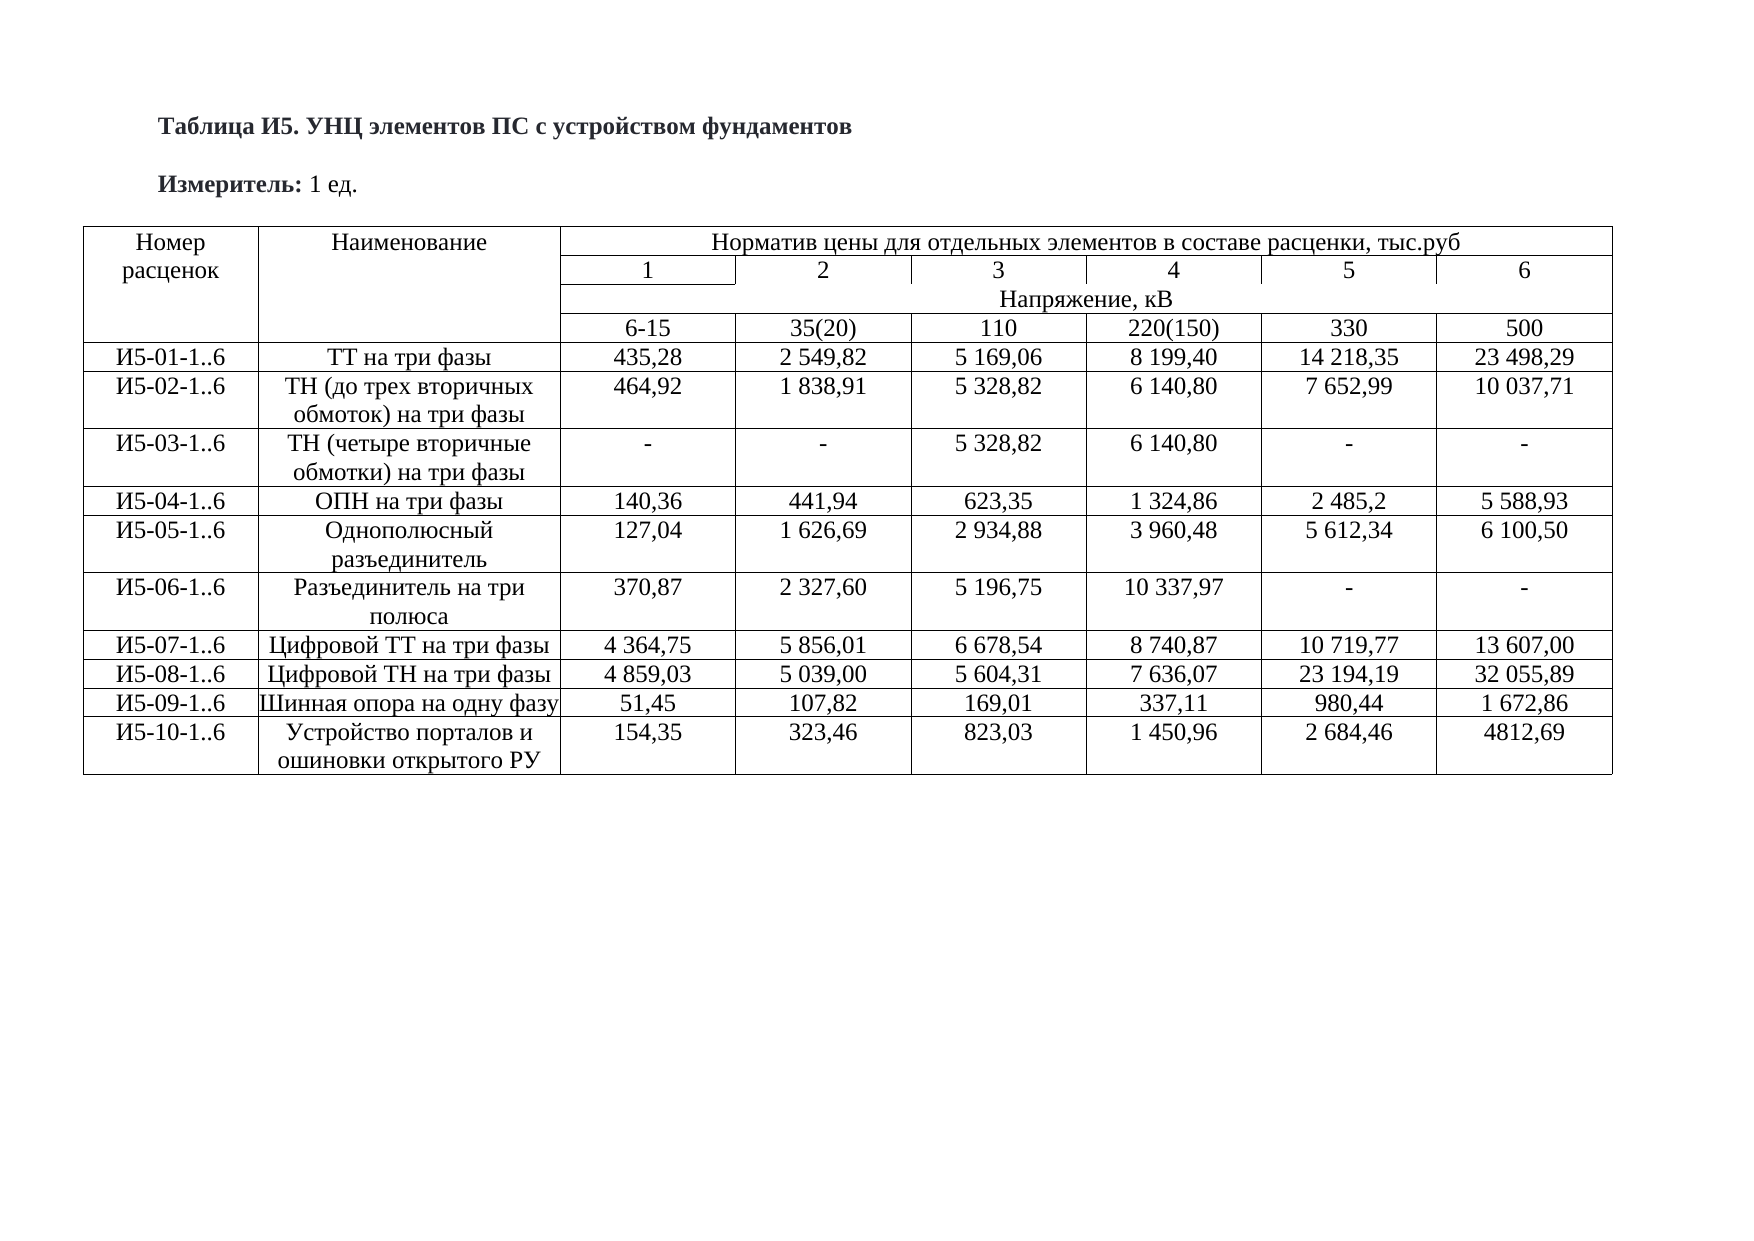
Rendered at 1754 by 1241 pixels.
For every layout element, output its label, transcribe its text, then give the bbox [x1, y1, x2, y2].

table_cell 5 169,06 [912, 343, 1086, 371]
table_cell 10 337,97 [1087, 573, 1261, 630]
table_cell - [1262, 573, 1436, 630]
table_cell ТН (четыре вторичные обмотки) на три фазы [259, 429, 560, 486]
table_cell 435,28 [561, 343, 735, 371]
table_cell 5 612,34 [1262, 516, 1436, 572]
text Измеритель: 1 ед. [83, 169, 1671, 198]
table_cell 6 678,54 [912, 631, 1086, 659]
table_cell 3 960,48 [1087, 516, 1261, 572]
table_cell - [1262, 429, 1436, 486]
table_cell 2 934,88 [912, 516, 1086, 572]
table_cell 5 604,31 [912, 660, 1086, 688]
table_cell ТТ на три фазы [259, 343, 560, 371]
table_cell 10 037,71 [1437, 372, 1612, 428]
table_cell Однополюсный разъединитель [259, 516, 560, 572]
table_cell 23 498,29 [1437, 343, 1612, 371]
text Таблица И5. УНЦ элементов ПС с устройством фундаментов [83, 111, 1671, 140]
table_cell 1 324,86 [1087, 487, 1261, 515]
table_cell - [736, 429, 911, 486]
table_cell 1 626,69 [736, 516, 911, 572]
table_header Норматив цены для отдельных элементов в составе расценки, тыс.руб [561, 227, 1612, 255]
table_cell 4812,69 [1437, 717, 1612, 774]
table_cell 8 199,40 [1087, 343, 1261, 371]
table_cell И5-08-1..6 [84, 660, 258, 688]
table_cell 5 856,01 [736, 631, 911, 659]
table_cell 1 [561, 256, 735, 284]
table_cell 5 [1262, 256, 1436, 284]
table_cell 3 [912, 256, 1086, 284]
table_cell И5-05-1..6 [84, 516, 258, 572]
table_cell И5-06-1..6 [84, 573, 258, 630]
table_cell 6 140,80 [1087, 429, 1261, 486]
table_header Номер расценок [84, 227, 258, 342]
table_cell 1 838,91 [736, 372, 911, 428]
table_cell Разъединитель на три полюса [259, 573, 560, 630]
table_cell 140,36 [561, 487, 735, 515]
table_cell 5 039,00 [736, 660, 911, 688]
table_cell - [1437, 573, 1612, 630]
table_cell 6-15 [561, 314, 735, 342]
table_cell 4 859,03 [561, 660, 735, 688]
table_cell 6 [1437, 256, 1612, 284]
table_cell 980,44 [1262, 689, 1436, 716]
table_cell Цифровой ТТ на три фазы [259, 631, 560, 659]
table_cell ТН (до трех вторичных обмоток) на три фазы [259, 372, 560, 428]
table_cell 2 549,82 [736, 343, 911, 371]
table_cell 2 684,46 [1262, 717, 1436, 774]
table_cell И5-03-1..6 [84, 429, 258, 486]
table_cell 10 719,77 [1262, 631, 1436, 659]
table_cell И5-02-1..6 [84, 372, 258, 428]
table_cell 323,46 [736, 717, 911, 774]
table_cell 623,35 [912, 487, 1086, 515]
table_cell - [1437, 429, 1612, 486]
table_header Наименование [259, 227, 560, 342]
table_cell 32 055,89 [1437, 660, 1612, 688]
table_cell 5 328,82 [912, 372, 1086, 428]
table_cell 7 652,99 [1262, 372, 1436, 428]
table_cell 220(150) [1087, 314, 1261, 342]
table_cell 110 [912, 314, 1086, 342]
table_cell 4 [1087, 256, 1261, 284]
table_cell 823,03 [912, 717, 1086, 774]
table_cell Напряжение, кВ [561, 284, 1612, 313]
table_cell - [561, 429, 735, 486]
table_cell 6 100,50 [1437, 516, 1612, 572]
table_cell 14 218,35 [1262, 343, 1436, 371]
table_cell 5 196,75 [912, 573, 1086, 630]
table_cell 441,94 [736, 487, 911, 515]
table_cell И5-09-1..6 [84, 689, 258, 716]
table_cell 330 [1262, 314, 1436, 342]
table_cell ОПН на три фазы [259, 487, 560, 515]
table_cell 464,92 [561, 372, 735, 428]
table_cell 2 485,2 [1262, 487, 1436, 515]
table_cell И5-01-1..6 [84, 343, 258, 371]
table_cell 51,45 [561, 689, 735, 716]
table_cell Цифровой ТН на три фазы [259, 660, 560, 688]
table_cell 6 140,80 [1087, 372, 1261, 428]
table_cell 2 [736, 256, 911, 284]
table_cell 35(20) [736, 314, 911, 342]
table_cell 1 450,96 [1087, 717, 1261, 774]
table_cell Устройство порталов и ошиновки открытого РУ [259, 717, 560, 774]
table_cell 2 327,60 [736, 573, 911, 630]
table_cell 13 607,00 [1437, 631, 1612, 659]
table_cell 1 672,86 [1437, 689, 1612, 716]
table_cell 5 328,82 [912, 429, 1086, 486]
table_cell 23 194,19 [1262, 660, 1436, 688]
table_cell 8 740,87 [1087, 631, 1261, 659]
table_cell Шинная опора на одну фазу [259, 689, 560, 716]
table_cell 4 364,75 [561, 631, 735, 659]
table_cell 5 588,93 [1437, 487, 1612, 515]
table_cell 337,11 [1087, 689, 1261, 716]
table_cell И5-07-1..6 [84, 631, 258, 659]
table_cell 154,35 [561, 717, 735, 774]
table_cell 370,87 [561, 573, 735, 630]
table_cell 127,04 [561, 516, 735, 572]
table_cell 7 636,07 [1087, 660, 1261, 688]
table_cell И5-10-1..6 [84, 717, 258, 774]
table_cell 169,01 [912, 689, 1086, 716]
table_cell 500 [1437, 314, 1612, 342]
table_cell И5-04-1..6 [84, 487, 258, 515]
table_cell 107,82 [736, 689, 911, 716]
